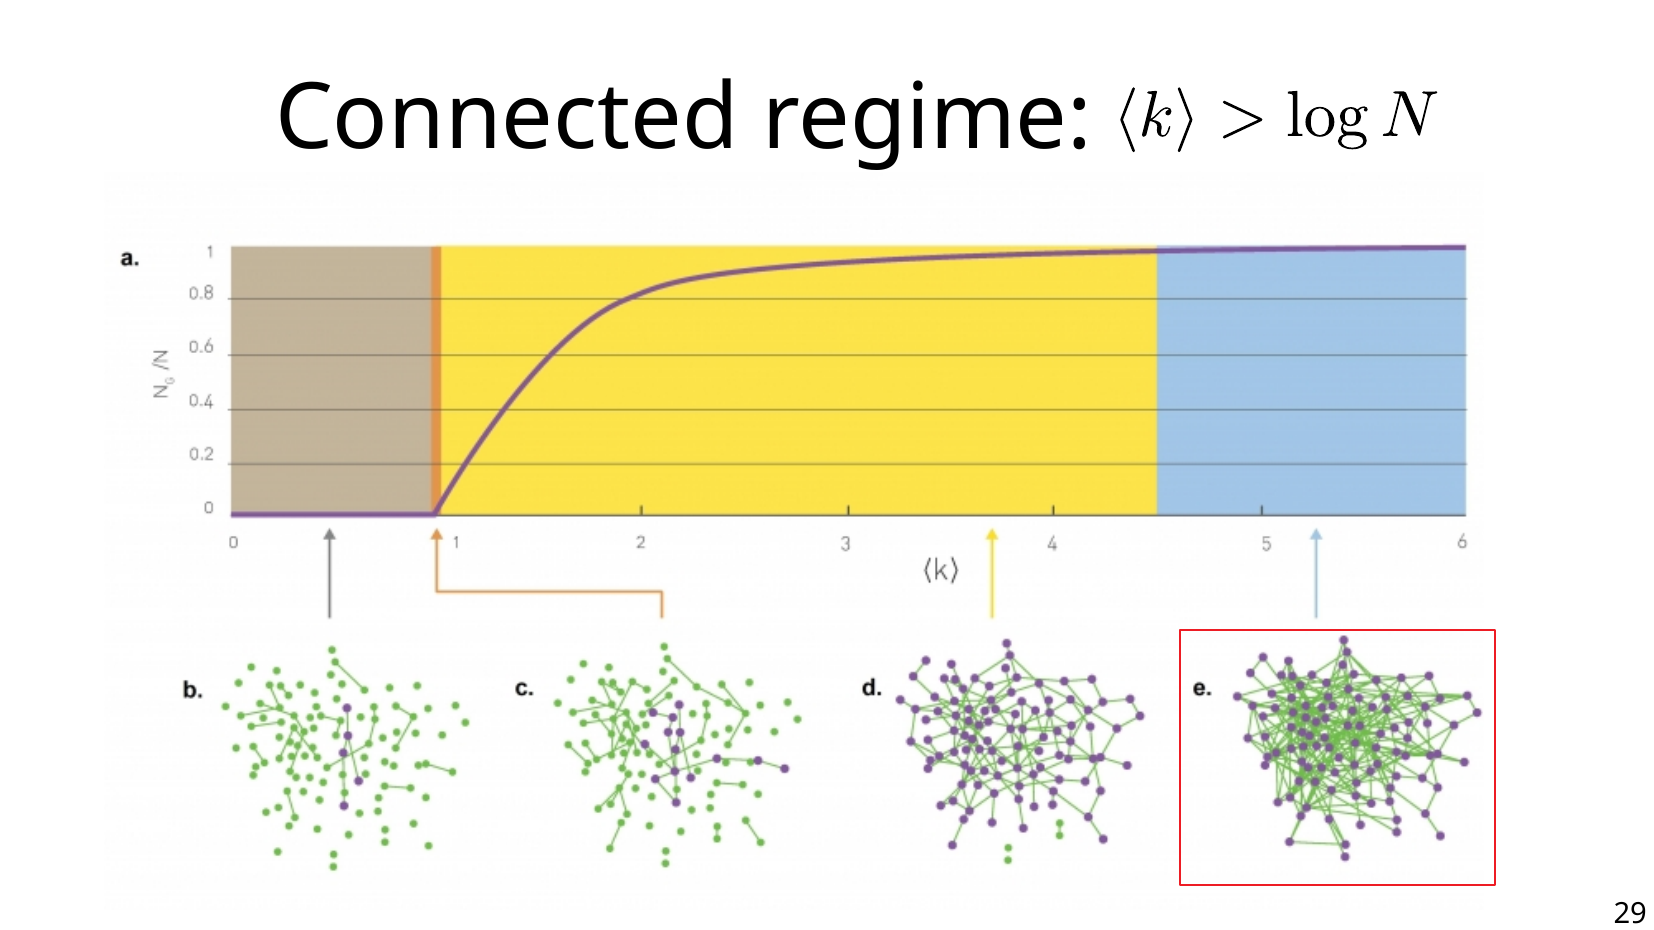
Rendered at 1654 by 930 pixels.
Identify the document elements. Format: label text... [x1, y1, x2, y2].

text_box [1113, 87, 1440, 153]
picture [104, 171, 1484, 910]
title Connected regime: [82, 1, 1571, 225]
picture [1181, 631, 1484, 884]
